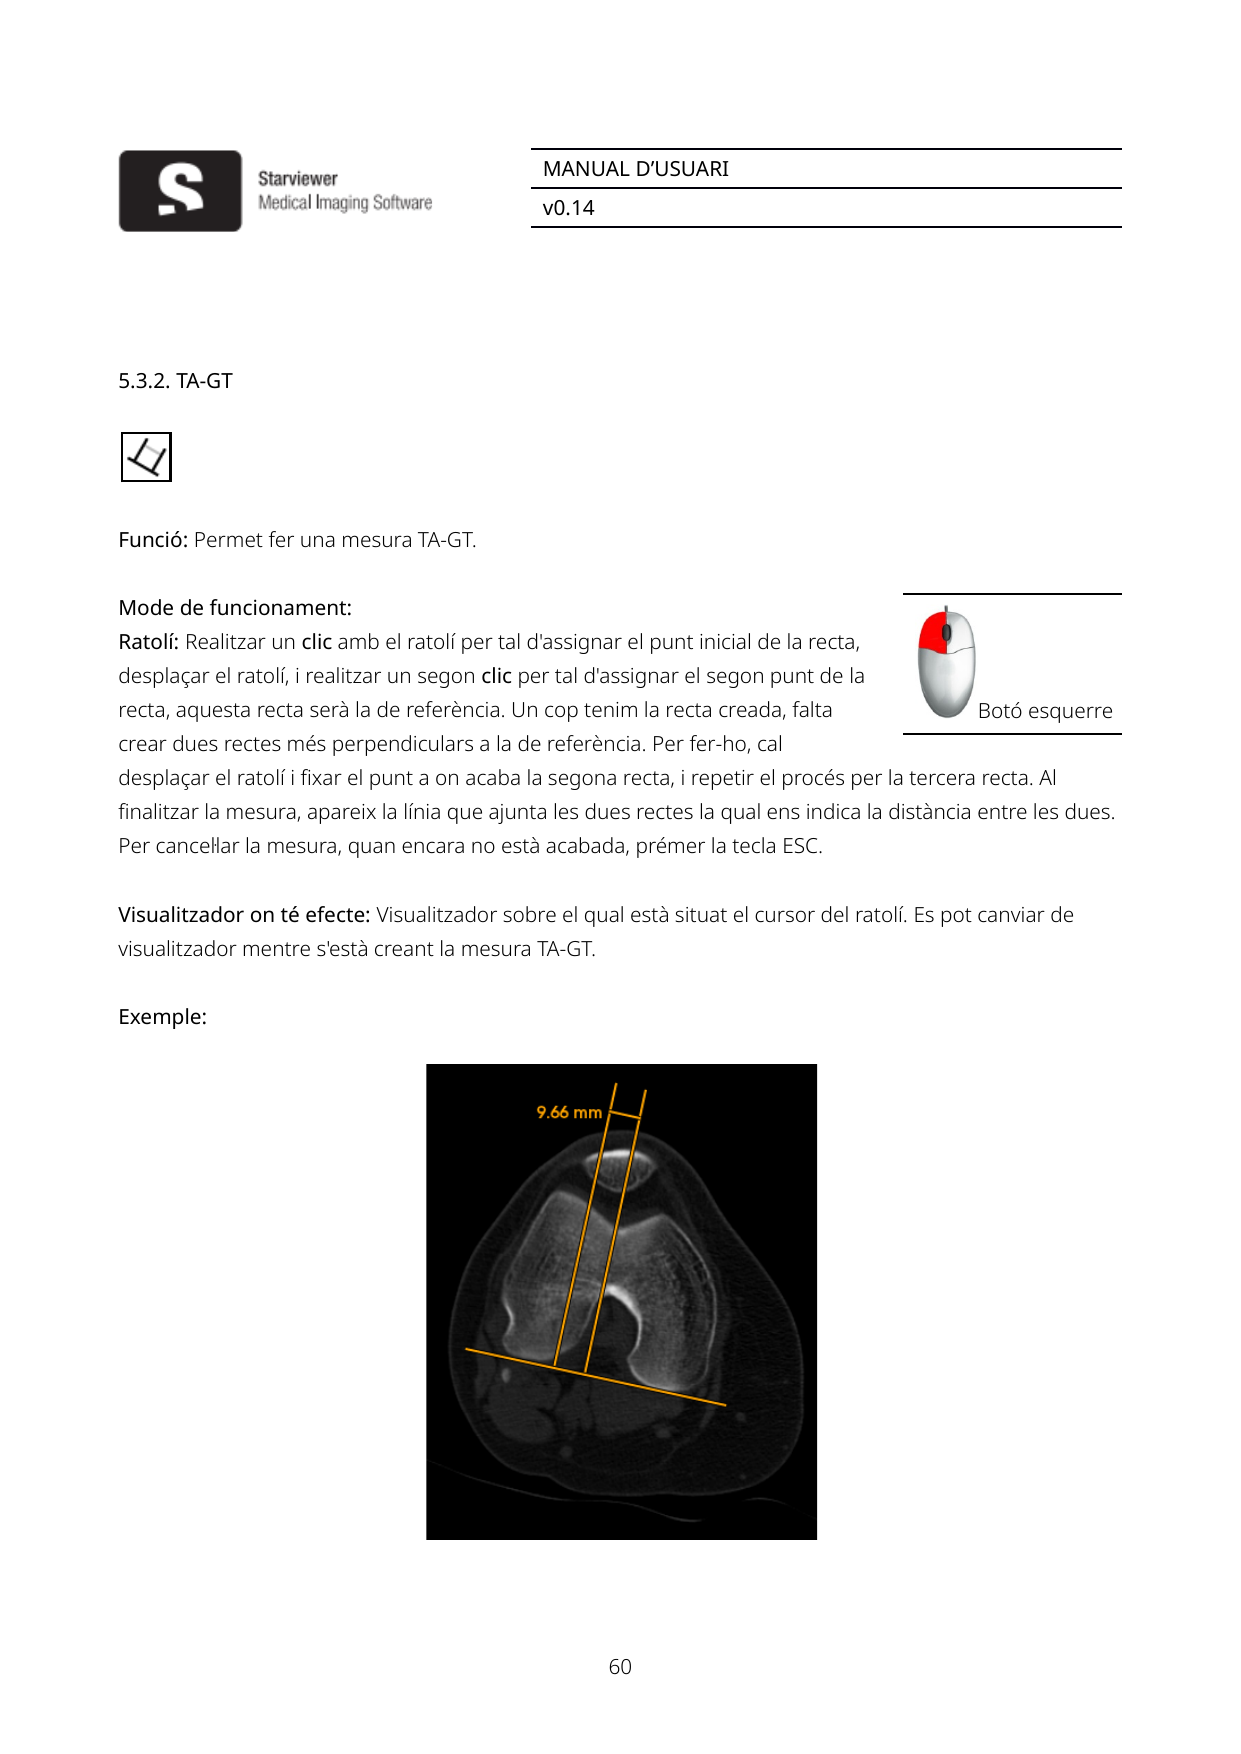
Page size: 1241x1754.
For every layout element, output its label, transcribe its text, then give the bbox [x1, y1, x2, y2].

text Per cancel·lar la mesura, quan encara no està acabada, prémer la tecla ESC. [118, 832, 1122, 860]
text Mode de funcionament: [118, 593, 1122, 733]
picture [426, 1064, 818, 1540]
text Ratolí: Realitzar un clic amb el ratolí per tal d'assignar el punt inicial de la recta, desplaçar el ratolí, i realitzar un segon clic per tal d'assignar el segon punt de la recta, aquesta recta serà la de referència. Un cop tenim la recta creada, falta crear dues rectes més perpendiculars a la de referència. Per fer-ho, cal desplaçar el ratolí i fixar el punt a on acaba la segona recta, i repetir el procés per la tercera recta. Al finalitzar la mesura, apareix la línia que ajunta les dues rectes la qual ens indica la distància entre les dues. [118, 627, 1122, 826]
text Exemple: [118, 1002, 1122, 1030]
text Visualitzador on té efecte: Visualitzador sobre el qual està situat el cursor del ratolí. Es pot canviar de visualitzador mentre s'està creant la mesura TA-GT. [118, 900, 1122, 962]
picture [123, 434, 169, 480]
text Botó esquerre [912, 696, 1113, 724]
subtitle TA-GT [118, 366, 1122, 395]
picture [915, 604, 978, 719]
text Funció: Permet fer una mesura TA-GT. [118, 525, 1122, 553]
